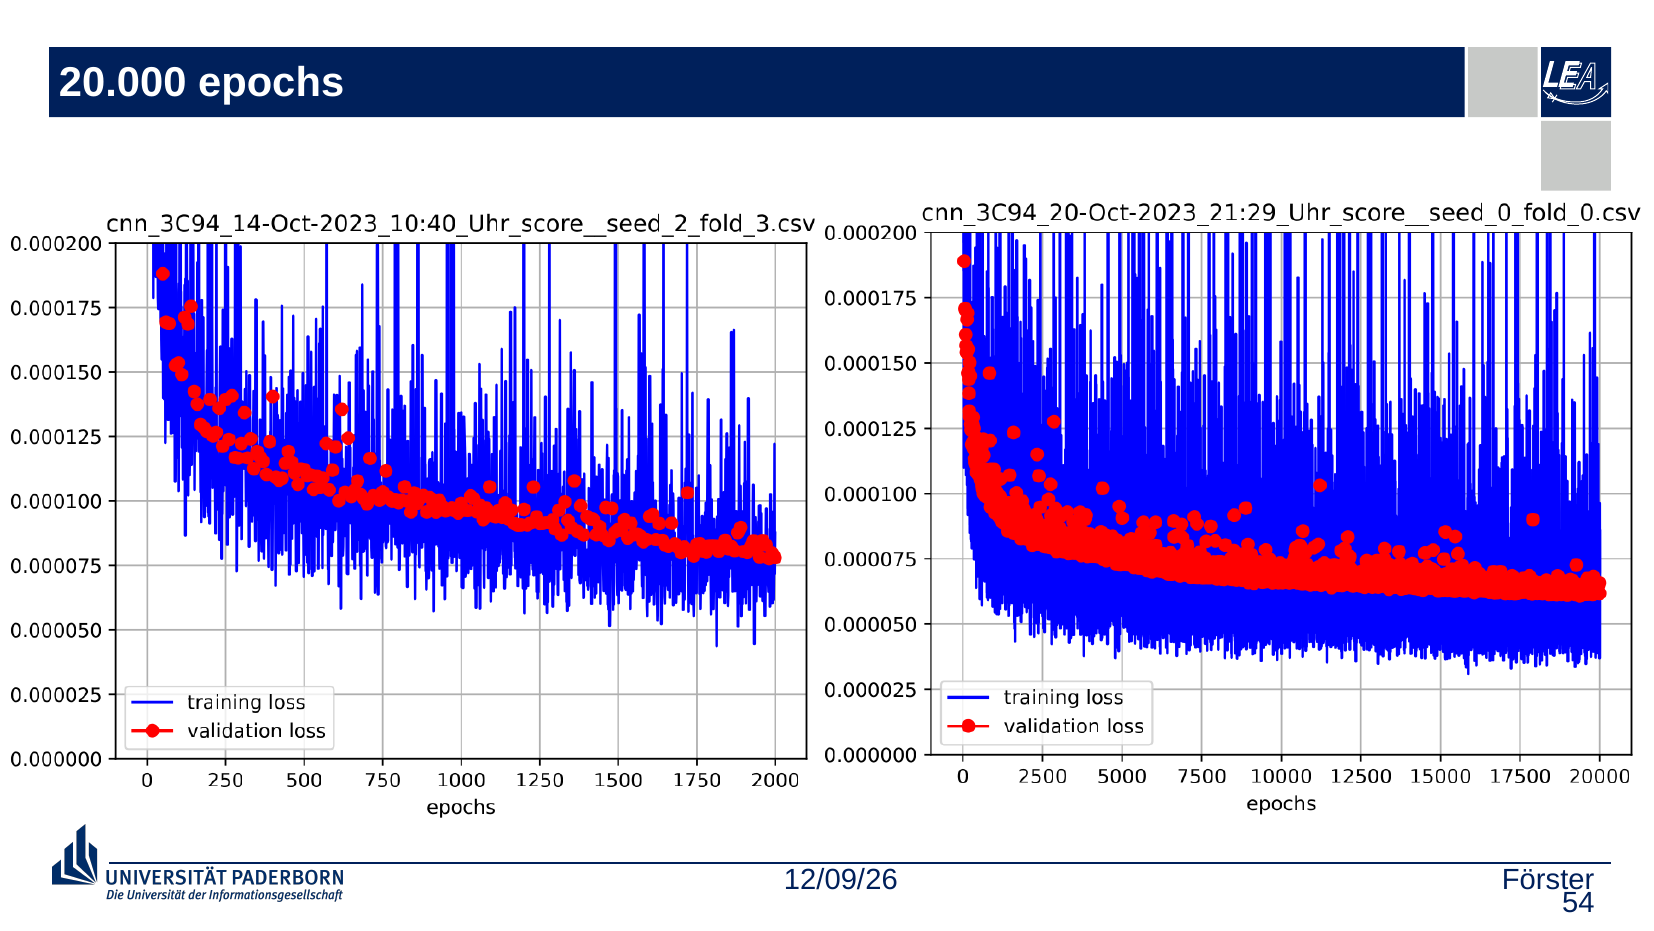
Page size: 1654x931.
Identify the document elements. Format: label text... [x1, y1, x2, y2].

title 20.000 epochs [59, 47, 1447, 117]
picture [52, 824, 343, 902]
picture [822, 200, 1648, 815]
picture [9, 212, 815, 821]
